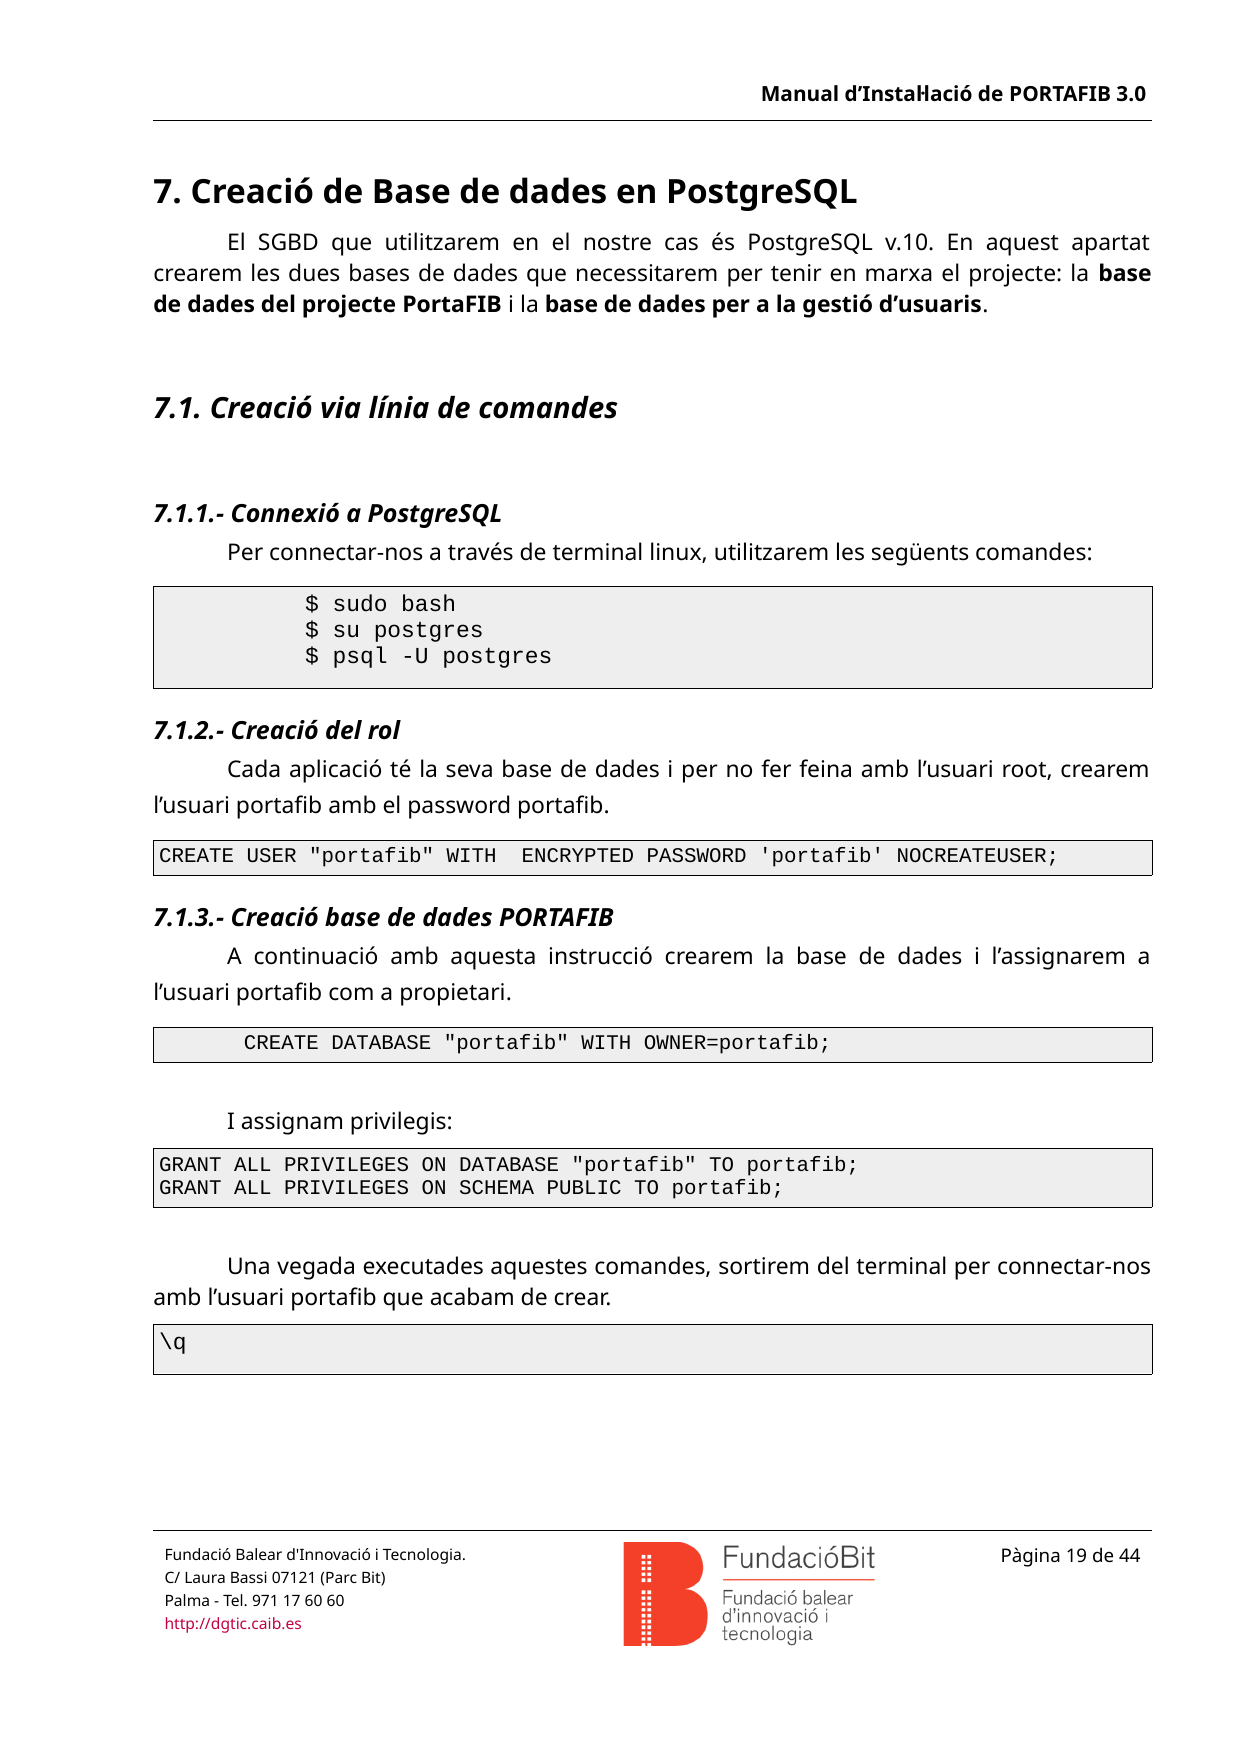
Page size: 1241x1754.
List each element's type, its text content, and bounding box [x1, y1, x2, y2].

subtitle Creació del rol [153, 713, 1152, 747]
text Per connectar-nos a través de terminal linux, utilitzarem les següents comandes: [153, 536, 1152, 567]
table_header GRANT ALL PRIVILEGES ON DATABASE "portafib" TO portafib; GRANT ALL PRIVILEGES ON SCHEMA PUBLIC TO portafib; [154, 1149, 1152, 1207]
subtitle Creació de Base de dades en PostgreSQL [153, 168, 1152, 214]
text Cada aplicació té la seva base de dades i per no fer feina amb l’usuari root, crearem l’usuari portafib amb el password portafib. [153, 753, 1152, 820]
subtitle Creació base de dades PORTAFIB [153, 900, 1152, 934]
text Una vegada executades aquestes comandes, sortirem del terminal per connectar-nos amb l’usuari portafib que acabam de crear. [153, 1250, 1152, 1312]
subtitle Connexió a PostgreSQL [153, 496, 1152, 530]
table_header $ sudo bash $ su postgres $ psql -U postgres [154, 587, 1152, 688]
subtitle Creació via línia de comandes [153, 387, 1152, 427]
text A continuació amb aquesta instrucció crearem la base de dades i l’assignarem a l’usuari portafib com a propietari. [153, 940, 1152, 1007]
text El SGBD que utilitzarem en el nostre cas és PostgreSQL v.10. En aquest apartat crearem les dues bases de dades que necessitarem per tenir en marxa el projecte: la base de dades del projecte PortaFIB i la base de dades per a la gestió d’usuaris. [153, 225, 1152, 319]
table_header CREATE DATABASE "portafib" WITH OWNER=portafib; [154, 1028, 1152, 1062]
picture [623, 1542, 875, 1646]
text I assignam privilegis: [153, 1105, 1152, 1136]
table_header CREATE USER "portafib" WITH ENCRYPTED PASSWORD 'portafib' NOCREATEUSER; [154, 841, 1152, 875]
table_header \q [154, 1325, 1152, 1373]
